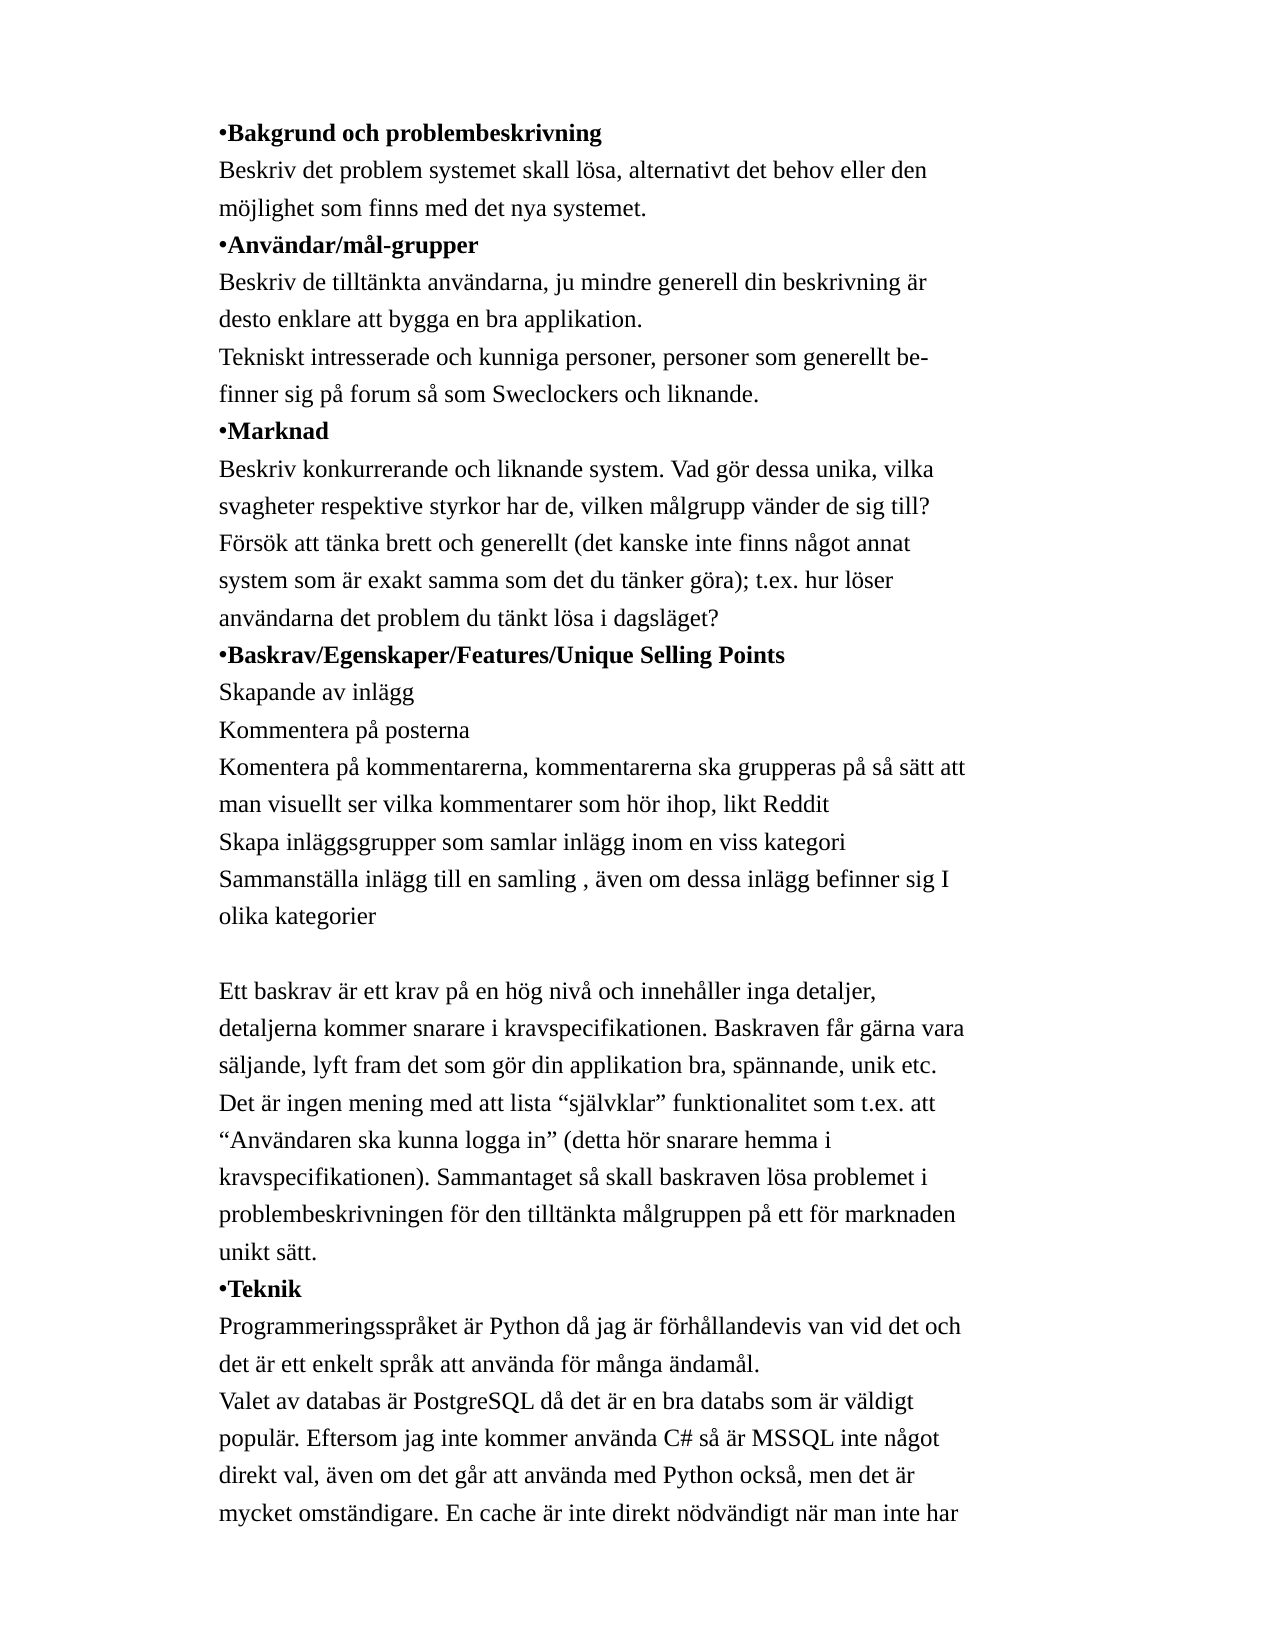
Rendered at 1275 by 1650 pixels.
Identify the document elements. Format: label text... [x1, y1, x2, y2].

list Kommentera på posterna Komentera på kommentarerna, kommentarerna ska grupperas på så sätt att man visuellt ser vilka kommentarer som hör ihop, likt Reddit Skapa inläggsgrupper som samlar inlägg inom en viss kategori Sammanställa inlägg till en samling , även om dessa inlägg befinner sig I olika kategorier Ett baskrav är ett krav på en hög nivå och innehåller inga detaljer, detaljerna kommer snarare i kravspecifikationen. Baskraven får gärna vara säljande, lyft fram det som gör din applikation bra, spännande, unik etc. Det är ingen mening med att lista “självklar” funktionalitet som t.ex. att “Användaren ska kunna logga in” (detta hör snarare hemma i kravspecifikationen). Sammantaget så skall baskraven lösa problemet i problembeskrivningen för den tilltänkta målgruppen på ett för marknaden unikt sätt. [218, 715, 974, 1266]
list Marknad Beskriv konkurrerande och liknande system. Vad gör dessa unika, vilka svagheter respektive styrkor har de, vilken målgrupp vänder de sig till? Försök att tänka brett och generellt (det kanske inte finns något annat system som är exakt samma som det du tänker göra); t.ex. hur löser användarna det problem du tänkt lösa i dagsläget? [218, 416, 974, 632]
list Bakgrund och problembeskrivning Beskriv det problem systemet skall lösa, alternativt det behov eller den möjlighet som finns med det nya systemet. [218, 118, 974, 221]
list Teknik Programmeringsspråket är Python då jag är förhållandevis van vid det och det är ett enkelt språk att använda för många ändamål. Valet av databas är PostgreSQL då det är en bra databs som är väldigt populär. Eftersom jag inte kommer använda C# så är MSSQL inte något direkt val, även om det går att använda med Python också, men det är mycket omständigare. En cache är inte direkt nödvändigt när man inte har [218, 1274, 974, 1527]
list Användar/mål-grupper Beskriv de tilltänkta användarna, ju mindre generell din beskrivning är desto enklare att bygga en bra applikation. [218, 230, 974, 333]
list Baskrav/Egenskaper/Features/Unique Selling Points Skapande av inlägg [218, 640, 974, 706]
list Tekniskt intresserade och kunniga personer, personer som generellt be-finner sig på forum så som Sweclockers och liknande. [218, 342, 974, 408]
